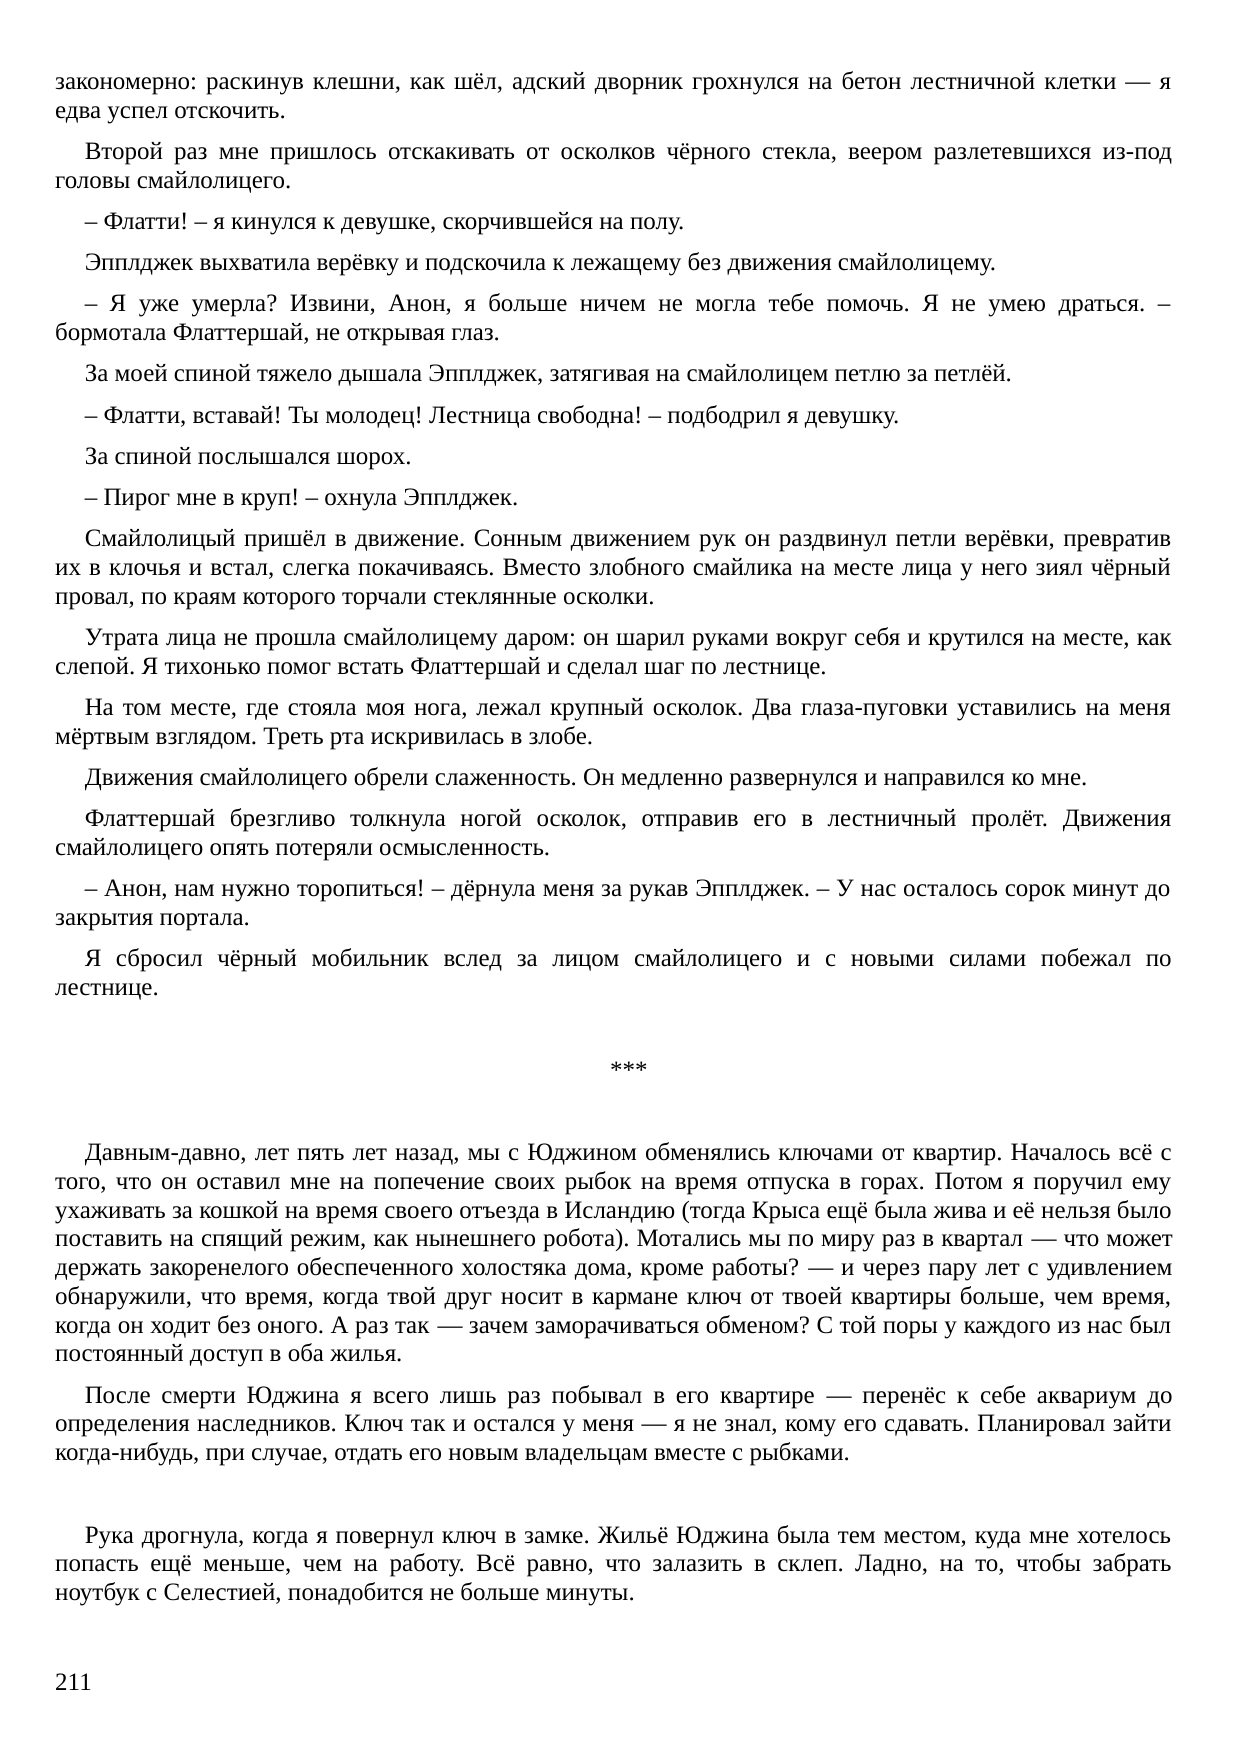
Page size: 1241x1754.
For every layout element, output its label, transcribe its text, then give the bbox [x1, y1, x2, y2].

text Второй раз мне пришлось отскакивать от осколков чёрного стекла, веером разлетевшихся из-под головы смайлолицего. [55, 136, 1173, 193]
text – Анон, нам нужно торопиться! – дёрнула меня за рукав Эпплджек. – У нас осталось сорок минут до закрытия портала. [55, 873, 1173, 931]
text Я сбросил чёрный мобильник вслед за лицом смайлолицего и с новыми силами побежал по лестнице. [55, 943, 1173, 1001]
text Движения смайлолицего обрели слаженность. Он медленно развернулся и направился ко мне. [55, 762, 1173, 791]
text – Я уже умерла? Извини, Анон, я больше ничем не могла тебе помочь. Я не умею драться. – бормотала Флаттершай, не открывая глаз. [55, 288, 1173, 346]
text Смайлолицый пришёл в движение. Сонным движением рук он раздвинул петли верёвки, превратив их в клочья и встал, слегка покачиваясь. Вместо злобного смайлика на месте лица у него зиял чёрный провал, по краям которого торчали стеклянные осколки. [55, 523, 1173, 610]
text *** [55, 1055, 1173, 1083]
text – Флатти, вставай! Ты молодец! Лестница свободна! – подбодрил я девушку. [55, 400, 1173, 428]
text – Пирог мне в круп! – охнула Эпплджек. [55, 482, 1173, 511]
text – Флатти! – я кинулся к девушке, скорчившейся на полу. [55, 206, 1173, 235]
text На том месте, где стояла моя нога, лежал крупный осколок. Два глаза-пуговки уставились на меня мёртвым взглядом. Треть рта искривилась в злобе. [55, 692, 1173, 750]
text После смерти Юджина я всего лишь раз побывал в его квартире — перенёс к себе аквариум до определения наследников. Ключ так и остался у меня — я не знал, кому его сдавать. Планировал зайти когда-нибудь, при случае, отдать его новым владельцам вместе с рыбками. [55, 1380, 1173, 1466]
text За спиной послышался шорох. [55, 441, 1173, 470]
text Рука дрогнула, когда я повернул ключ в замке. Жильё Юджина была тем местом, куда мне хотелось попасть ещё меньше, чем на работу. Всё равно, что залазить в склеп. Ладно, на то, чтобы забрать ноутбук с Селестией, понадобится не больше минуты. [55, 1520, 1173, 1606]
text Давным-давно, лет пять лет назад, мы с Юджином обменялись ключами от квартир. Началось всё с того, что он оставил мне на попечение своих рыбок на время отпуска в горах. Потом я поручил ему ухаживать за кошкой на время своего отъезда в Исландию (тогда Крыса ещё была жива и её нельзя было поставить на спящий режим, как нынешнего робота). Мотались мы по миру раз в квартал — что может держать закоренелого обеспеченного холостяка дома, кроме работы? — и через пару лет с удивлением обнаружили, что время, когда твой друг носит в кармане ключ от твоей квартиры больше, чем время, когда он ходит без оного. А раз так — зачем заморачиваться обменом? С той поры у каждого из нас был постоянный доступ в оба жилья. [55, 1137, 1173, 1367]
text закономерно: раскинув клешни, как шёл, адский дворник грохнулся на бетон лестничной клетки — я едва успел отскочить. [55, 66, 1173, 123]
text Эпплджек выхватила верёвку и подскочила к лежащему без движения смайлолицему. [55, 247, 1173, 276]
text За моей спиной тяжело дышала Эпплджек, затягивая на смайлолицем петлю за петлёй. [55, 358, 1173, 387]
text Флаттершай брезгливо толкнула ногой осколок, отправив его в лестничный пролёт. Движения смайлолицего опять потеряли осмысленность. [55, 803, 1173, 861]
text Утрата лица не прошла смайлолицему даром: он шарил руками вокруг себя и крутился на месте, как слепой. Я тихонько помог встать Флаттершай и сделал шаг по лестнице. [55, 622, 1173, 680]
